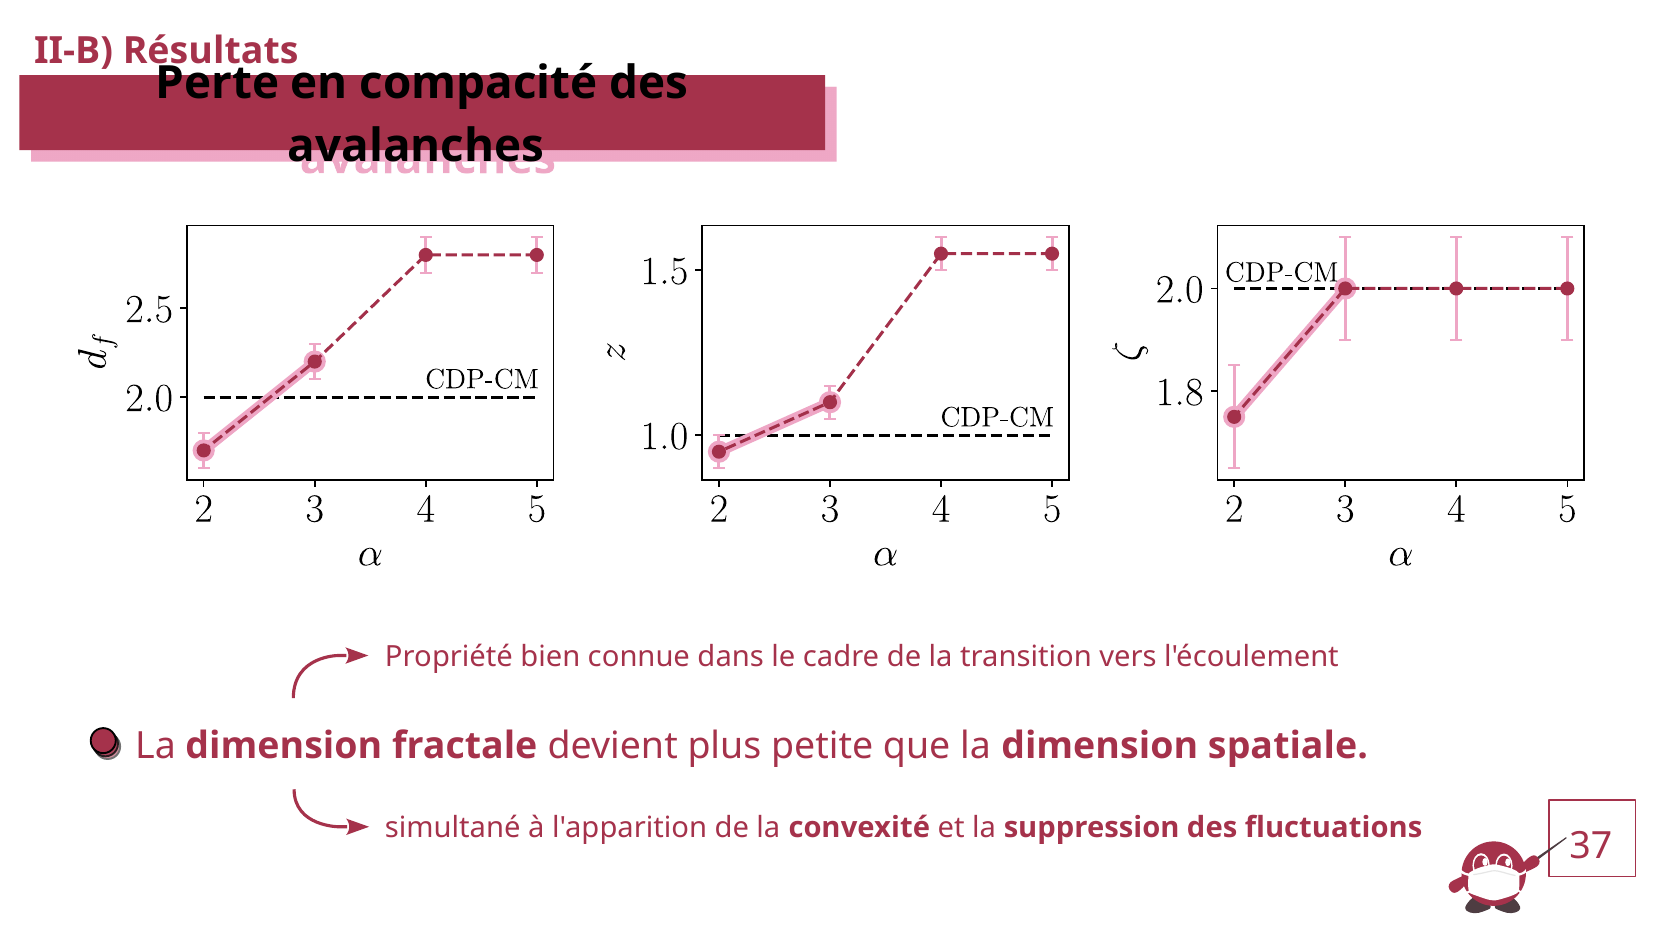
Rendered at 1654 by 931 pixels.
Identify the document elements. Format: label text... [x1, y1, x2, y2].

picture [1448, 799, 1637, 914]
text_box simultané à l'apparition de la convexité et la suppression des fluctuations [370, 799, 1363, 859]
picture [33, 181, 1629, 618]
text_box La dimension fractale devient plus petite que la dimension spatiale. [75, 710, 1313, 814]
text_box II-B) Résultats [19, 16, 1238, 76]
text_box Propriété bien connue dans le cadre de la transition vers l'écoulement [370, 627, 1351, 687]
text_box [1492, 811, 1654, 887]
text_box Perte en compacité des avalanches [19, 76, 826, 151]
